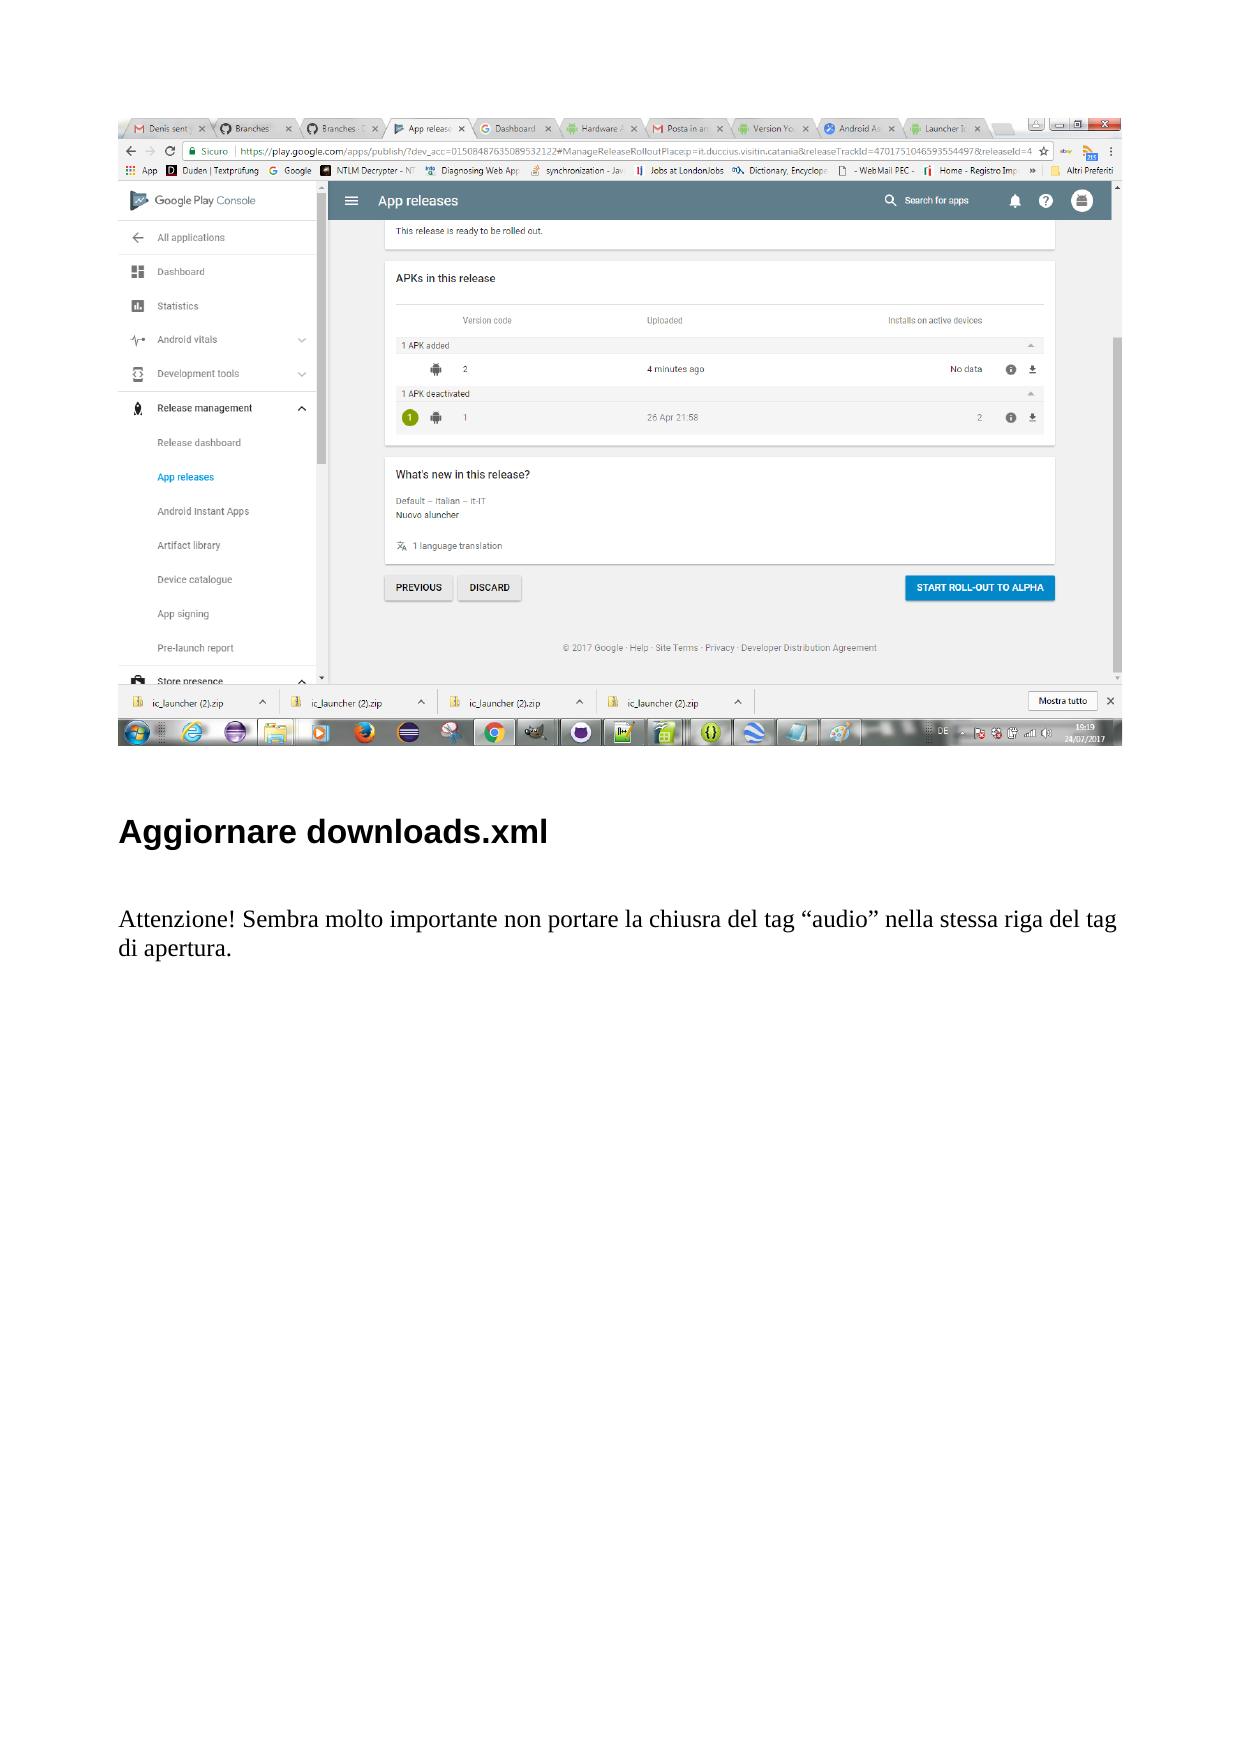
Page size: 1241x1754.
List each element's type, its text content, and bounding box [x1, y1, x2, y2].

text Attenzione! Sembra molto importante non portare la chiusra del tag “audio” nella stessa riga del tag di apertura. [118, 904, 1122, 962]
subtitle Aggiornare downloads.xml [118, 812, 1122, 850]
picture [118, 118, 1123, 746]
